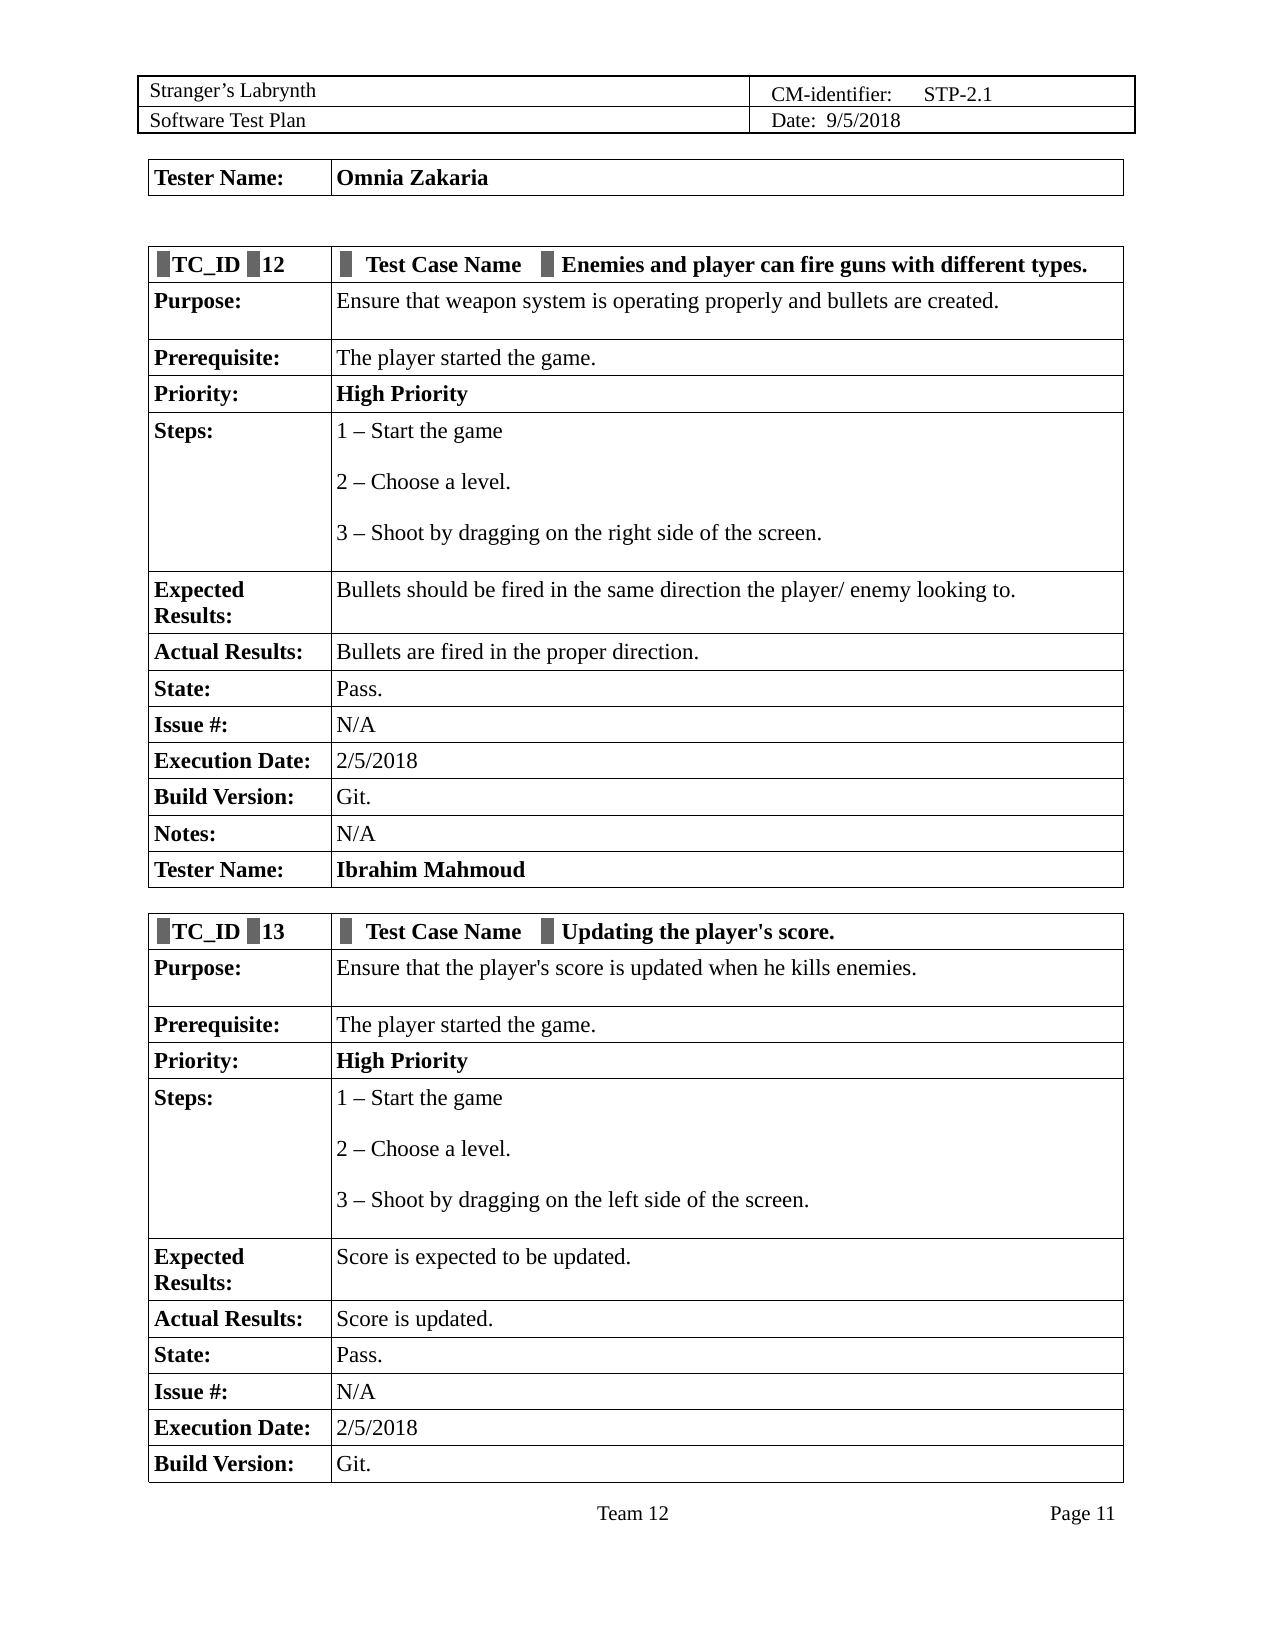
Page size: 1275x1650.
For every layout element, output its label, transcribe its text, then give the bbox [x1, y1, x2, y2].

table_cell Execution Date: [149, 743, 331, 778]
table_cell Score is updated. [332, 1301, 1123, 1336]
table_cell High Priority [332, 1043, 1123, 1078]
table_cell Priority: [149, 376, 331, 411]
table_cell Expected Results: [149, 572, 331, 633]
table_header TC_ID [149, 914, 242, 949]
table_cell Purpose: [149, 283, 331, 339]
table_cell Pass. [332, 671, 1123, 706]
table_cell N/A [332, 816, 1123, 851]
table_cell Purpose: [149, 950, 331, 1006]
table_cell Ibrahim Mahmoud [332, 852, 1123, 887]
table_cell Bullets are fired in the proper direction. [332, 634, 1123, 669]
table_cell The player started the game. [332, 1007, 1123, 1042]
table_cell 1 – Start the game 2 – Choose a level. 3 – Shoot by dragging on the left side of the screen. [332, 1079, 1123, 1237]
table_cell Issue #: [149, 1374, 331, 1409]
table_cell State: [149, 671, 331, 706]
table_cell Actual Results: [149, 1301, 331, 1336]
table_cell Prerequisite: [149, 1007, 331, 1042]
table_header Updating the player's score. [533, 914, 1123, 949]
table_cell Actual Results: [149, 634, 331, 669]
table_cell Pass. [332, 1338, 1123, 1373]
table_cell Tester Name: [149, 160, 331, 195]
table_cell 1 – Start the game 2 – Choose a level. 3 – Shoot by dragging on the right side of the screen. [332, 413, 1123, 571]
table_cell High Priority [332, 376, 1123, 411]
table_cell Priority: [149, 1043, 331, 1078]
table_header 12 [243, 247, 331, 282]
table_header 13 [243, 914, 331, 949]
table_cell The player started the game. [332, 340, 1123, 375]
table_cell Notes: [149, 816, 331, 851]
table_cell Score is expected to be updated. [332, 1239, 1123, 1300]
table_cell Tester Name: [149, 852, 331, 887]
table_cell N/A [332, 707, 1123, 742]
table_cell Steps: [149, 413, 331, 571]
table_cell State: [149, 1338, 331, 1373]
table_cell Prerequisite: [149, 340, 331, 375]
table_cell 2/5/2018 [332, 1410, 1123, 1445]
table_cell Steps: [149, 1079, 331, 1237]
table_header TC_ID [149, 247, 242, 282]
table_cell Omnia Zakaria [332, 160, 1123, 195]
table_cell Issue #: [149, 707, 331, 742]
table_cell Execution Date: [149, 1410, 331, 1445]
table_cell Expected Results: [149, 1239, 331, 1300]
table_cell Git. [332, 1446, 1123, 1481]
table_cell Ensure that weapon system is operating properly and bullets are created. [332, 283, 1123, 339]
table_cell 2/5/2018 [332, 743, 1123, 778]
table_cell Ensure that the player's score is updated when he kills enemies. [332, 950, 1123, 1006]
table_cell Build Version: [149, 779, 331, 814]
table_header Test Case Name [332, 914, 533, 949]
table_header Test Case Name [332, 247, 533, 282]
table_cell Git. [332, 779, 1123, 814]
table_cell Bullets should be fired in the same direction the player/ enemy looking to. [332, 572, 1123, 633]
table_cell N/A [332, 1374, 1123, 1409]
table_header Enemies and player can fire guns with different types. [533, 247, 1123, 282]
table_cell Build Version: [149, 1446, 331, 1481]
